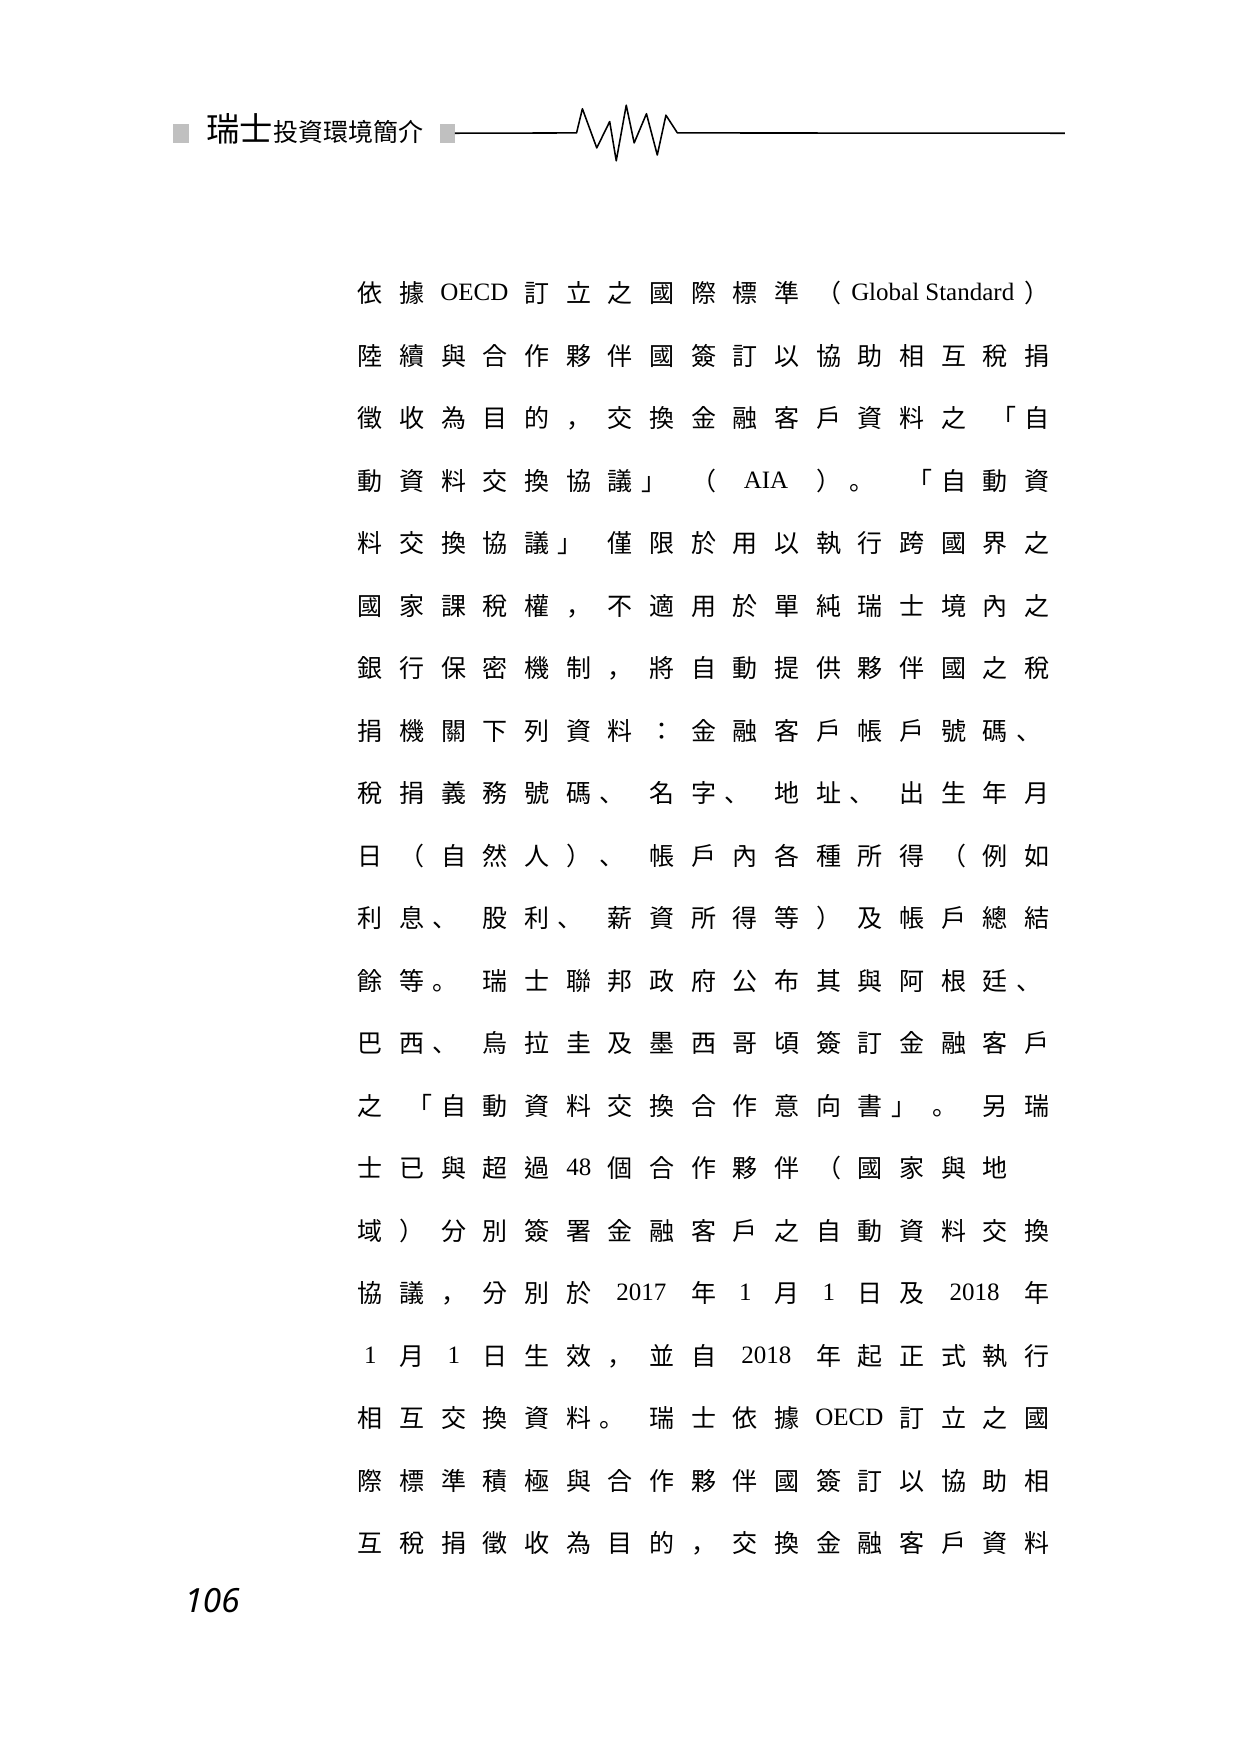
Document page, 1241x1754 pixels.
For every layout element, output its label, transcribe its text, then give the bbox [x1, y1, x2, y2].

text 依據OECD訂立之國際標準（Global Standard）陸續與合作夥伴國簽訂以協助相互稅捐徵收為目的，交換金融客戶資料之「自動資料交換協議」（AIA）。「自動資料交換協議」僅限於用以執行跨國界之國家課稅權，不適用於單純瑞士境內之銀行保密機制，將自動提供夥伴國之稅捐機關下列資料：金融客戶帳戶號碼、稅捐義務號碼、名字、地址、出生年月日（自然人）、帳戶內各種所得（例如利息、股利、薪資所得等）及帳戶總結餘等。瑞士聯邦政府公布其與阿根廷、巴西、烏拉圭及墨西哥頃簽訂金融客戶之「自動資料交換合作意向書」。另瑞士已與超過48個合作夥伴（國家與地域）分別簽署金融客戶之自動資料交換協議，分別於2017年1月1日及2018年1月1日生效，並自2018年起正式執行相互交換資料。瑞士依據OECD訂立之國際標準積極與合作夥伴國簽訂以協助相互稅捐徵收為目的，交換金融客戶資料 [330, 250, 1058, 1563]
